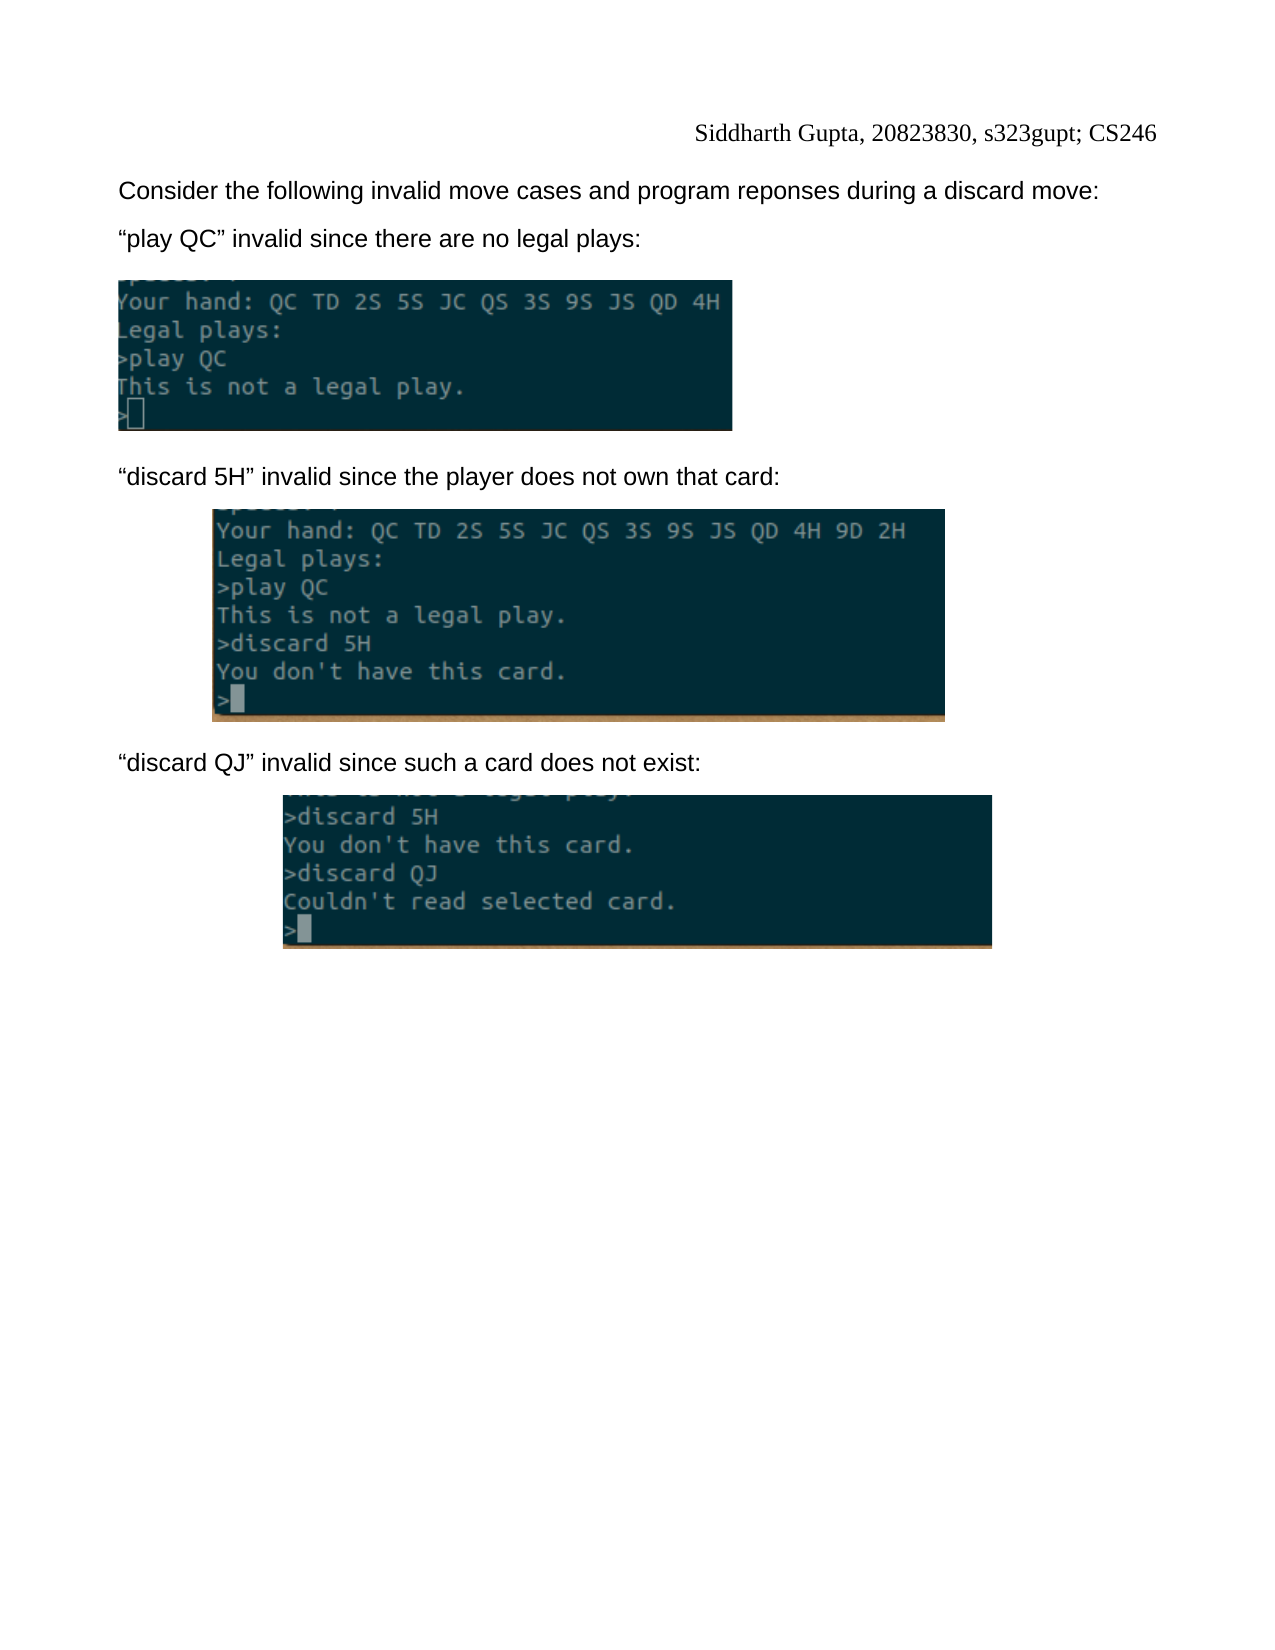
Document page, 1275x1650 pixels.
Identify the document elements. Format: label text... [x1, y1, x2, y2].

picture [303, 639, 313, 651]
picture [229, 291, 239, 309]
picture [893, 523, 905, 538]
picture [511, 795, 521, 801]
picture [314, 808, 324, 824]
picture [274, 661, 285, 679]
picture [145, 378, 155, 394]
picture [441, 382, 451, 399]
picture [500, 611, 511, 627]
picture [118, 323, 127, 338]
picture [303, 611, 313, 623]
picture [454, 294, 465, 309]
picture [528, 667, 538, 679]
picture [412, 809, 422, 824]
picture [627, 523, 637, 538]
picture [232, 667, 257, 679]
picture [513, 667, 524, 679]
picture [472, 523, 482, 538]
picture [232, 554, 257, 571]
picture [219, 551, 229, 566]
picture [651, 294, 677, 315]
picture [497, 836, 507, 853]
picture [610, 795, 617, 801]
picture [398, 382, 410, 399]
picture [383, 863, 394, 881]
picture [288, 667, 300, 679]
picture [355, 841, 367, 853]
picture [187, 378, 197, 394]
picture [258, 326, 268, 338]
picture [299, 841, 324, 853]
picture [118, 398, 733, 431]
picture [711, 523, 721, 538]
picture [331, 611, 341, 623]
picture [458, 523, 468, 538]
picture [415, 606, 425, 623]
picture [289, 606, 299, 623]
picture [270, 294, 296, 315]
picture [370, 841, 380, 853]
picture [514, 606, 524, 623]
picture [623, 897, 634, 909]
picture [511, 892, 521, 909]
picture [638, 897, 648, 909]
picture [539, 841, 549, 853]
picture [275, 550, 285, 566]
picture [341, 869, 352, 881]
picture [472, 606, 482, 623]
picture [668, 523, 679, 538]
picture [118, 294, 128, 309]
picture [694, 294, 720, 309]
picture [247, 606, 257, 623]
picture [624, 294, 634, 309]
picture [229, 326, 240, 338]
picture [243, 326, 254, 342]
picture [496, 897, 508, 909]
picture [581, 841, 592, 853]
picture [285, 894, 296, 909]
picture [331, 663, 341, 679]
picture [583, 523, 596, 544]
picture [359, 661, 369, 679]
picture [483, 897, 493, 909]
picture [212, 509, 945, 722]
picture [232, 509, 241, 515]
picture [341, 834, 352, 853]
picture [387, 667, 398, 679]
picture [370, 294, 380, 309]
picture [500, 523, 510, 538]
picture [247, 634, 257, 651]
picture [384, 893, 394, 909]
picture [285, 863, 310, 881]
picture [359, 606, 369, 623]
picture [261, 639, 271, 651]
picture [383, 806, 394, 824]
picture [118, 354, 128, 364]
picture [472, 667, 482, 679]
picture [355, 382, 366, 394]
picture [327, 382, 352, 399]
picture [131, 354, 142, 371]
picture [285, 806, 310, 824]
picture [260, 554, 271, 566]
picture [201, 326, 213, 342]
picture [215, 297, 225, 309]
picture [440, 841, 451, 853]
picture [454, 841, 466, 853]
picture [345, 636, 355, 651]
picture [327, 294, 339, 309]
picture [282, 837, 297, 853]
picture [258, 378, 268, 394]
picture [596, 841, 605, 852]
picture [159, 382, 169, 394]
picture [415, 523, 441, 538]
picture [398, 836, 408, 853]
picture [261, 526, 271, 538]
picture [314, 294, 325, 309]
picture [497, 294, 507, 309]
picture [356, 294, 366, 309]
picture [328, 892, 338, 909]
picture [429, 611, 454, 627]
picture [581, 294, 592, 309]
picture [314, 864, 324, 881]
picture [261, 583, 271, 595]
picture [370, 378, 380, 394]
picture [316, 633, 327, 651]
picture [426, 897, 437, 909]
picture [358, 636, 371, 651]
picture [413, 378, 423, 394]
picture [541, 661, 552, 679]
picture [454, 891, 465, 909]
picture [553, 893, 563, 909]
picture [215, 321, 225, 338]
picture [288, 639, 299, 651]
picture [261, 611, 271, 623]
picture [482, 294, 495, 315]
picture [201, 382, 211, 394]
picture [511, 834, 521, 853]
picture [527, 611, 538, 623]
picture [317, 526, 327, 538]
text “play QC” invalid since there are no legal plays: [118, 224, 1157, 253]
picture [401, 667, 412, 679]
picture [285, 382, 296, 394]
picture [370, 869, 380, 881]
picture [598, 523, 608, 538]
text Consider the following invalid move cases and program reponses during a discard move: [118, 176, 1157, 205]
picture [539, 294, 549, 309]
picture [218, 633, 243, 651]
picture [566, 841, 577, 853]
picture [201, 297, 211, 309]
picture [247, 578, 257, 595]
picture [795, 523, 821, 538]
picture [525, 836, 535, 853]
picture [218, 664, 230, 679]
picture [683, 523, 693, 538]
picture [341, 891, 352, 909]
picture [413, 897, 422, 909]
picture [173, 321, 183, 338]
picture [411, 866, 424, 887]
picture [218, 605, 243, 623]
picture [373, 667, 383, 679]
picture [609, 897, 620, 909]
picture [426, 866, 436, 881]
picture [499, 667, 510, 679]
picture [880, 523, 890, 538]
picture [158, 354, 169, 366]
text “discard QJ” invalid since such a card does not exist: [118, 748, 1157, 776]
picture [159, 326, 169, 338]
picture [130, 297, 155, 309]
picture [426, 835, 436, 853]
picture [232, 526, 257, 538]
picture [458, 663, 468, 679]
picture [145, 349, 155, 366]
picture [567, 795, 576, 801]
picture [566, 294, 578, 309]
picture [118, 379, 128, 394]
picture [131, 280, 139, 286]
picture [218, 523, 230, 538]
picture [330, 520, 341, 538]
picture [187, 291, 197, 309]
picture [359, 554, 369, 566]
picture [651, 891, 662, 909]
picture [355, 812, 366, 824]
picture [468, 841, 480, 853]
picture [387, 611, 397, 623]
picture [412, 294, 423, 309]
picture [328, 869, 338, 881]
picture [370, 812, 380, 824]
picture [567, 891, 592, 909]
picture [344, 611, 357, 623]
picture [443, 661, 454, 679]
picture [303, 554, 314, 571]
picture [752, 523, 779, 544]
picture [514, 523, 524, 538]
picture [131, 376, 141, 394]
picture [524, 897, 549, 909]
picture [328, 812, 338, 824]
picture [341, 812, 352, 824]
picture [331, 554, 341, 566]
picture [555, 523, 567, 538]
picture [355, 869, 366, 881]
picture [302, 526, 313, 538]
picture [458, 611, 468, 623]
picture [440, 897, 451, 909]
picture [525, 294, 535, 309]
picture [372, 523, 398, 544]
picture [275, 583, 285, 599]
picture [610, 294, 620, 309]
picture [399, 294, 409, 309]
picture [303, 667, 313, 679]
picture [345, 554, 355, 571]
picture [173, 354, 184, 371]
picture [426, 382, 437, 394]
picture [302, 579, 328, 600]
text “discard 5H” invalid since the player does not own that card: [118, 462, 1157, 491]
picture [289, 520, 299, 538]
picture [314, 378, 324, 394]
picture [609, 834, 620, 853]
picture [430, 663, 440, 679]
picture [725, 523, 735, 538]
picture [229, 382, 240, 394]
picture [299, 897, 324, 909]
picture [274, 639, 285, 651]
picture [130, 326, 155, 342]
picture [282, 914, 993, 949]
picture [542, 523, 552, 538]
picture [243, 382, 255, 394]
picture [640, 523, 651, 538]
picture [317, 550, 327, 566]
picture [159, 297, 169, 309]
picture [542, 611, 553, 627]
picture [200, 351, 226, 372]
picture [836, 523, 863, 538]
picture [441, 294, 451, 309]
picture [356, 897, 366, 909]
picture [218, 583, 244, 599]
picture [426, 809, 438, 824]
